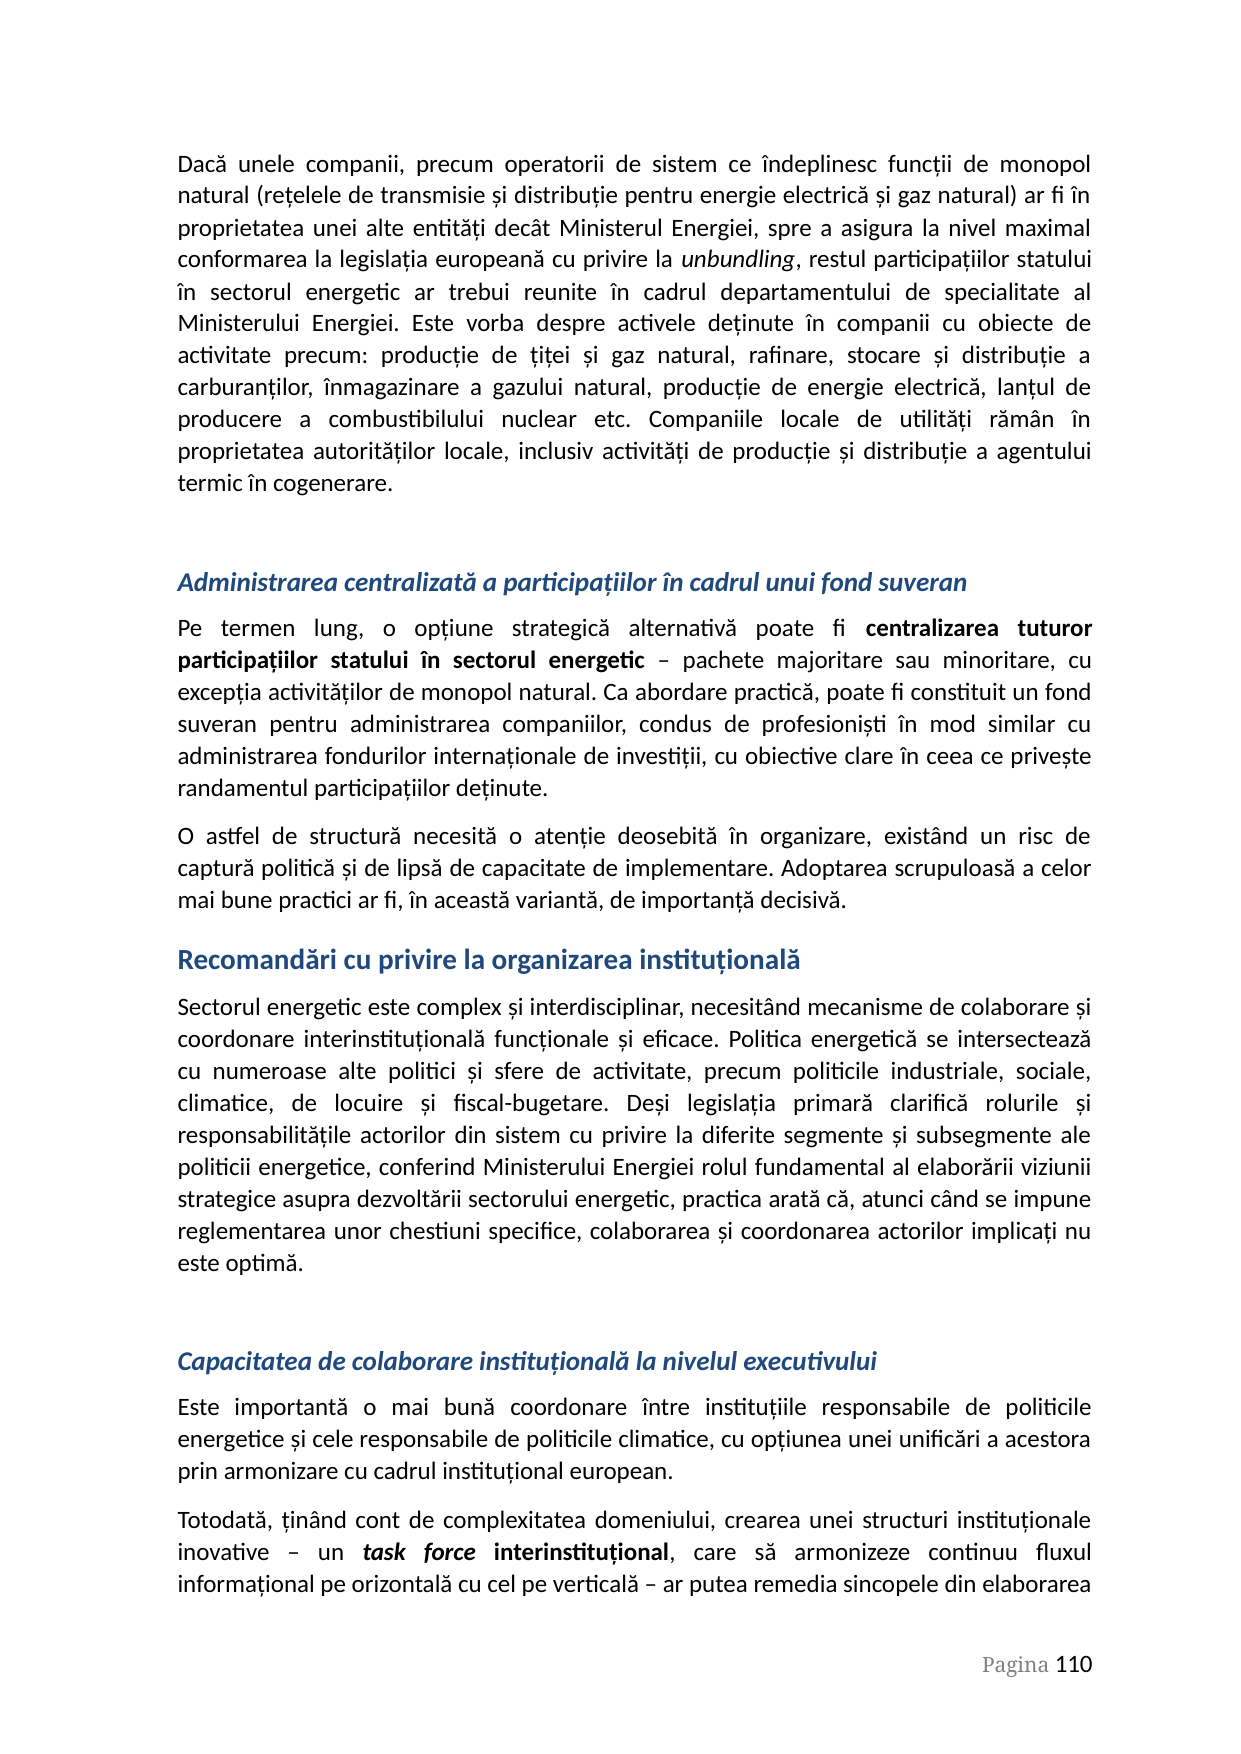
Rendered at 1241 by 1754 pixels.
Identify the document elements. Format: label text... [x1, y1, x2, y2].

text Pe termen lung, o opțiune strategică alternativă poate fi centralizarea tuturor participațiilor statului în sectorul energetic – pachete majoritare sau minoritare, cu excepția activităților de monopol natural. Ca abordare practică, poate fi constituit un fond suveran pentru administrarea companiilor, condus de profesioniști în mod similar cu administrarea fondurilor internaționale de investiții, cu obiective clare în ceea ce privește randamentul participațiilor deținute. [177, 612, 1092, 802]
text Este importantă o mai bună coordonare între instituțiile responsabile de politicile energetice și cele responsabile de politicile climatice, cu opțiunea unei unificări a acestora prin armonizare cu cadrul instituțional european. [177, 1391, 1092, 1486]
subtitle Capacitatea de colaborare instituțională la nivelul executivului [177, 1344, 1092, 1377]
subtitle Recomandări cu privire la organizarea instituțională [177, 941, 1092, 977]
text Totodată, ținând cont de complexitatea domeniului, crearea unei structuri instituționale inovative – un task force interinstituțional, care să armonizeze continuu fluxul informațional pe orizontală cu cel pe verticală – ar putea remedia sincopele din elaborarea [177, 1504, 1092, 1598]
text Sectorul energetic este complex și interdisciplinar, necesitând mecanisme de colaborare și coordonare interinstituțională funcționale și eficace. Politica energetică se intersectează cu numeroase alte politici și sfere de activitate, precum politicile industriale, sociale, climatice, de locuire și fiscal-bugetare. Deși legislația primară clarifică rolurile și responsabilitățile actorilor din sistem cu privire la diferite segmente și subsegmente ale politicii energetice, conferind Ministerului Energiei rolul fundamental al elaborării viziunii strategice asupra dezvoltării sectorului energetic, practica arată că, atunci când se impune reglementarea unor chestiuni specifice, colaborarea și coordonarea actorilor implicați nu este optimă. [177, 991, 1092, 1278]
text Dacă unele companii, precum operatorii de sistem ce îndeplinesc funcții de monopol natural (rețelele de transmisie și distribuție pentru energie electrică și gaz natural) ar fi în proprietatea unei alte entități decât Ministerul Energiei, spre a asigura la nivel maximal conformarea la legislația europeană cu privire la unbundling, restul participațiilor statului în sectorul energetic ar trebui reunite în cadrul departamentului de specialitate al Ministerului Energiei. Este vorba despre activele deținute în companii cu obiecte de activitate precum: producție de țiței și gaz natural, rafinare, stocare și distribuție a carburanților, înmagazinare a gazului natural, producție de energie electrică, lanțul de producere a combustibilului nuclear etc. Companiile locale de utilități rămân în proprietatea autorităților locale, inclusiv activități de producție și distribuție a agentului termic în cogenerare. [177, 148, 1092, 498]
subtitle Administrarea centralizată a participațiilor în cadrul unui fond suveran [177, 565, 1092, 598]
text O astfel de structură necesită o atenție deosebită în organizare, existând un risc de captură politică și de lipsă de capacitate de implementare. Adoptarea scrupuloasă a celor mai bune practici ar fi, în această variantă, de importanță decisivă. [177, 820, 1092, 915]
